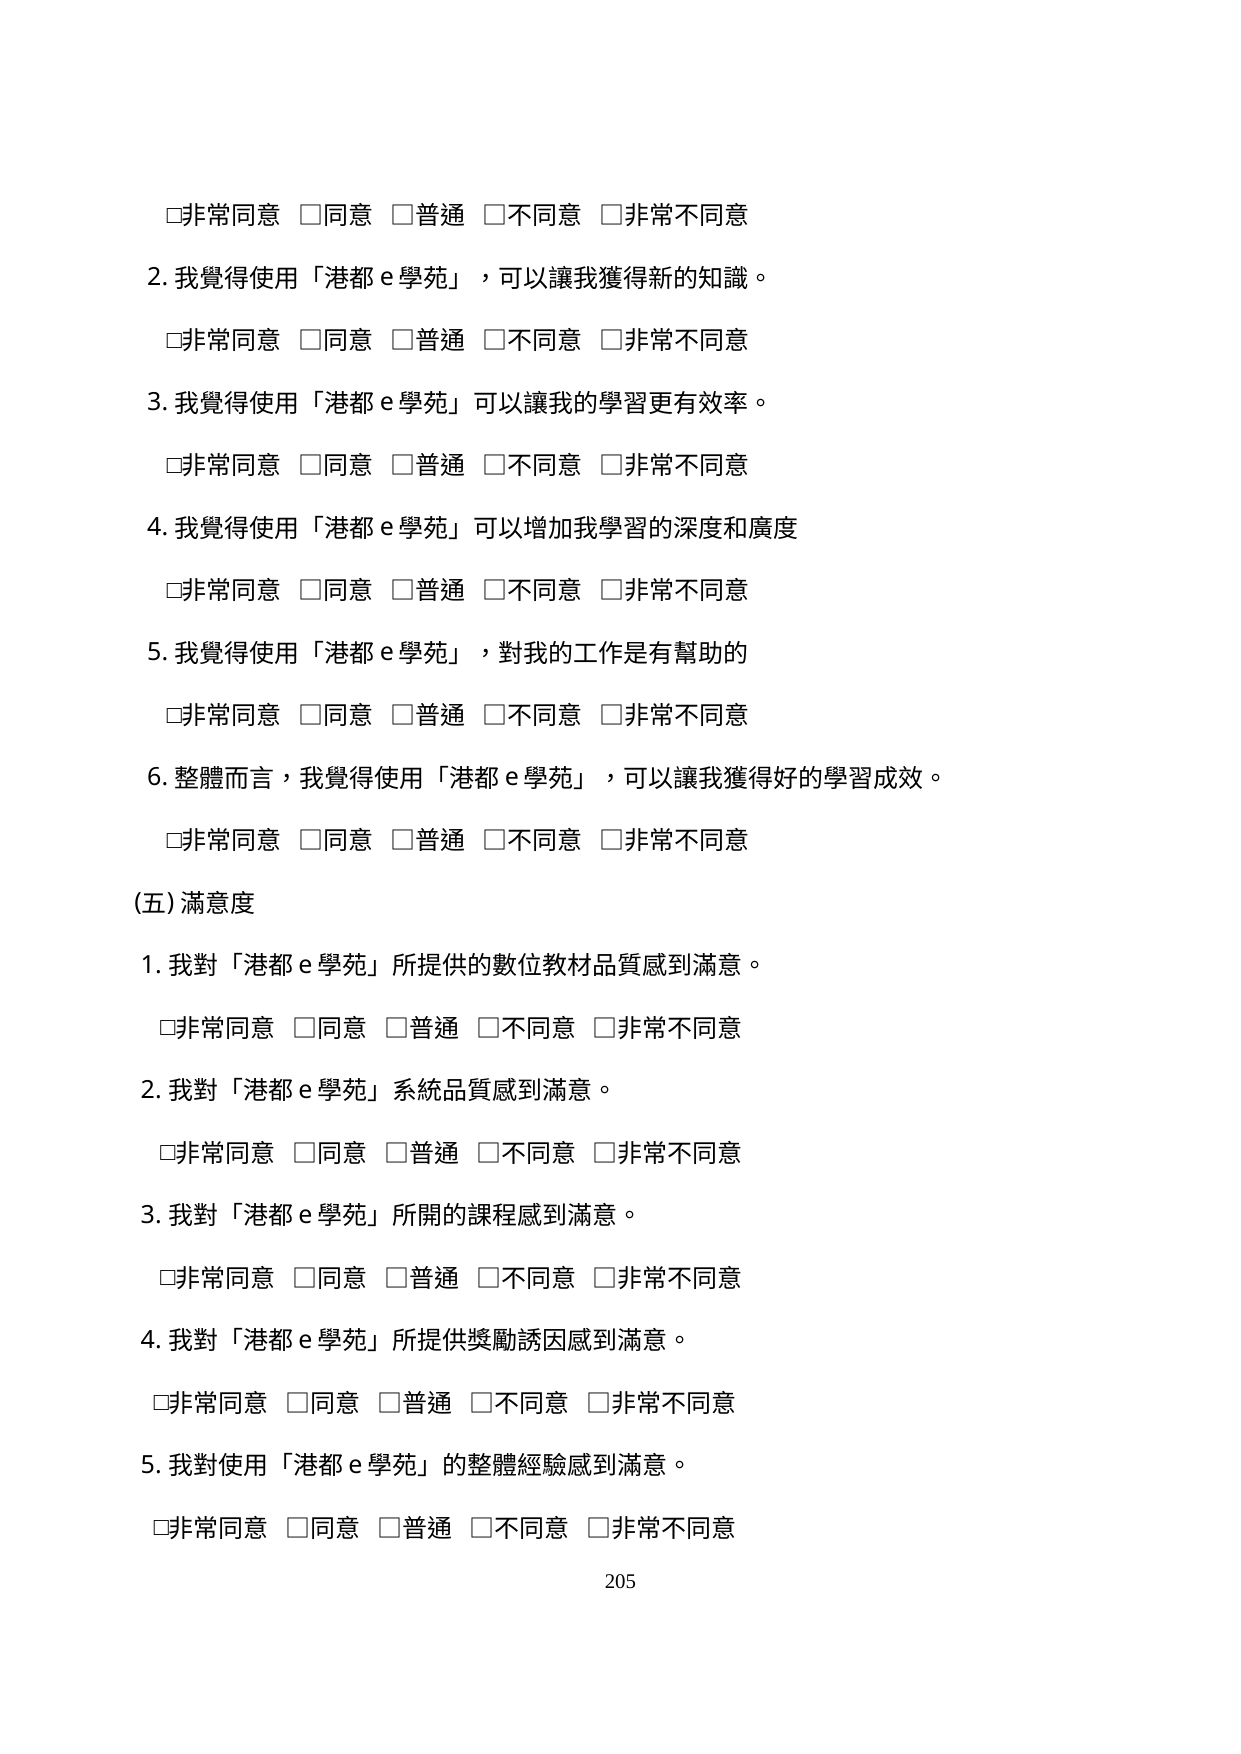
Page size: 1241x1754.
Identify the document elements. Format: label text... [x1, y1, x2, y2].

text □非常同意 □同意 □普通 □不同意 □非常不同意 [56, 422, 1053, 484]
text 1. 我對「港都e學苑」所提供的數位教材品質感到滿意。 [56, 922, 1053, 984]
text □非常同意 □同意 □普通 □不同意 □非常不同意 [56, 297, 1053, 359]
text 3. 我覺得使用「港都e學苑」可以讓我的學習更有效率。 [56, 359, 1053, 422]
text 3. 我對「港都e學苑」所開的課程感到滿意。 [56, 1172, 1053, 1234]
text □非常同意 □同意 □普通 □不同意 □非常不同意 [56, 1109, 1053, 1172]
text □非常同意 □同意 □普通 □不同意 □非常不同意 [56, 797, 1053, 859]
text □非常同意 □同意 □普通 □不同意 □非常不同意 [56, 547, 1053, 609]
text □非常同意 □同意 □普通 □不同意 □非常不同意 [56, 672, 1053, 734]
text 4. 我對「港都e學苑」所提供獎勵誘因感到滿意。 [56, 1297, 1053, 1359]
text 6. 整體而言，我覺得使用「港都e學苑」，可以讓我獲得好的學習成效。 [56, 734, 1053, 797]
text (五) 滿意度 [56, 859, 1053, 922]
text □非常同意 □同意 □普通 □不同意 □非常不同意 [56, 984, 1053, 1047]
text □非常同意 □同意 □普通 □不同意 □非常不同意 [56, 1234, 1053, 1297]
text 4. 我覺得使用「港都e學苑」可以增加我學習的深度和廣度 [56, 484, 1053, 547]
text □非常同意 □同意 □普通 □不同意 □非常不同意 [56, 1359, 1053, 1422]
text 5. 我對使用「港都e學苑」的整體經驗感到滿意。 [56, 1422, 1053, 1484]
text □非常同意 □同意 □普通 □不同意 □非常不同意 [56, 1484, 1053, 1547]
text 2. 我覺得使用「港都e學苑」，可以讓我獲得新的知識。 [56, 234, 1053, 297]
text □非常同意 □同意 □普通 □不同意 □非常不同意 [56, 172, 1053, 234]
text 5. 我覺得使用「港都e學苑」，對我的工作是有幫助的 [56, 609, 1053, 672]
text 2. 我對「港都e學苑」系統品質感到滿意。 [56, 1047, 1053, 1109]
